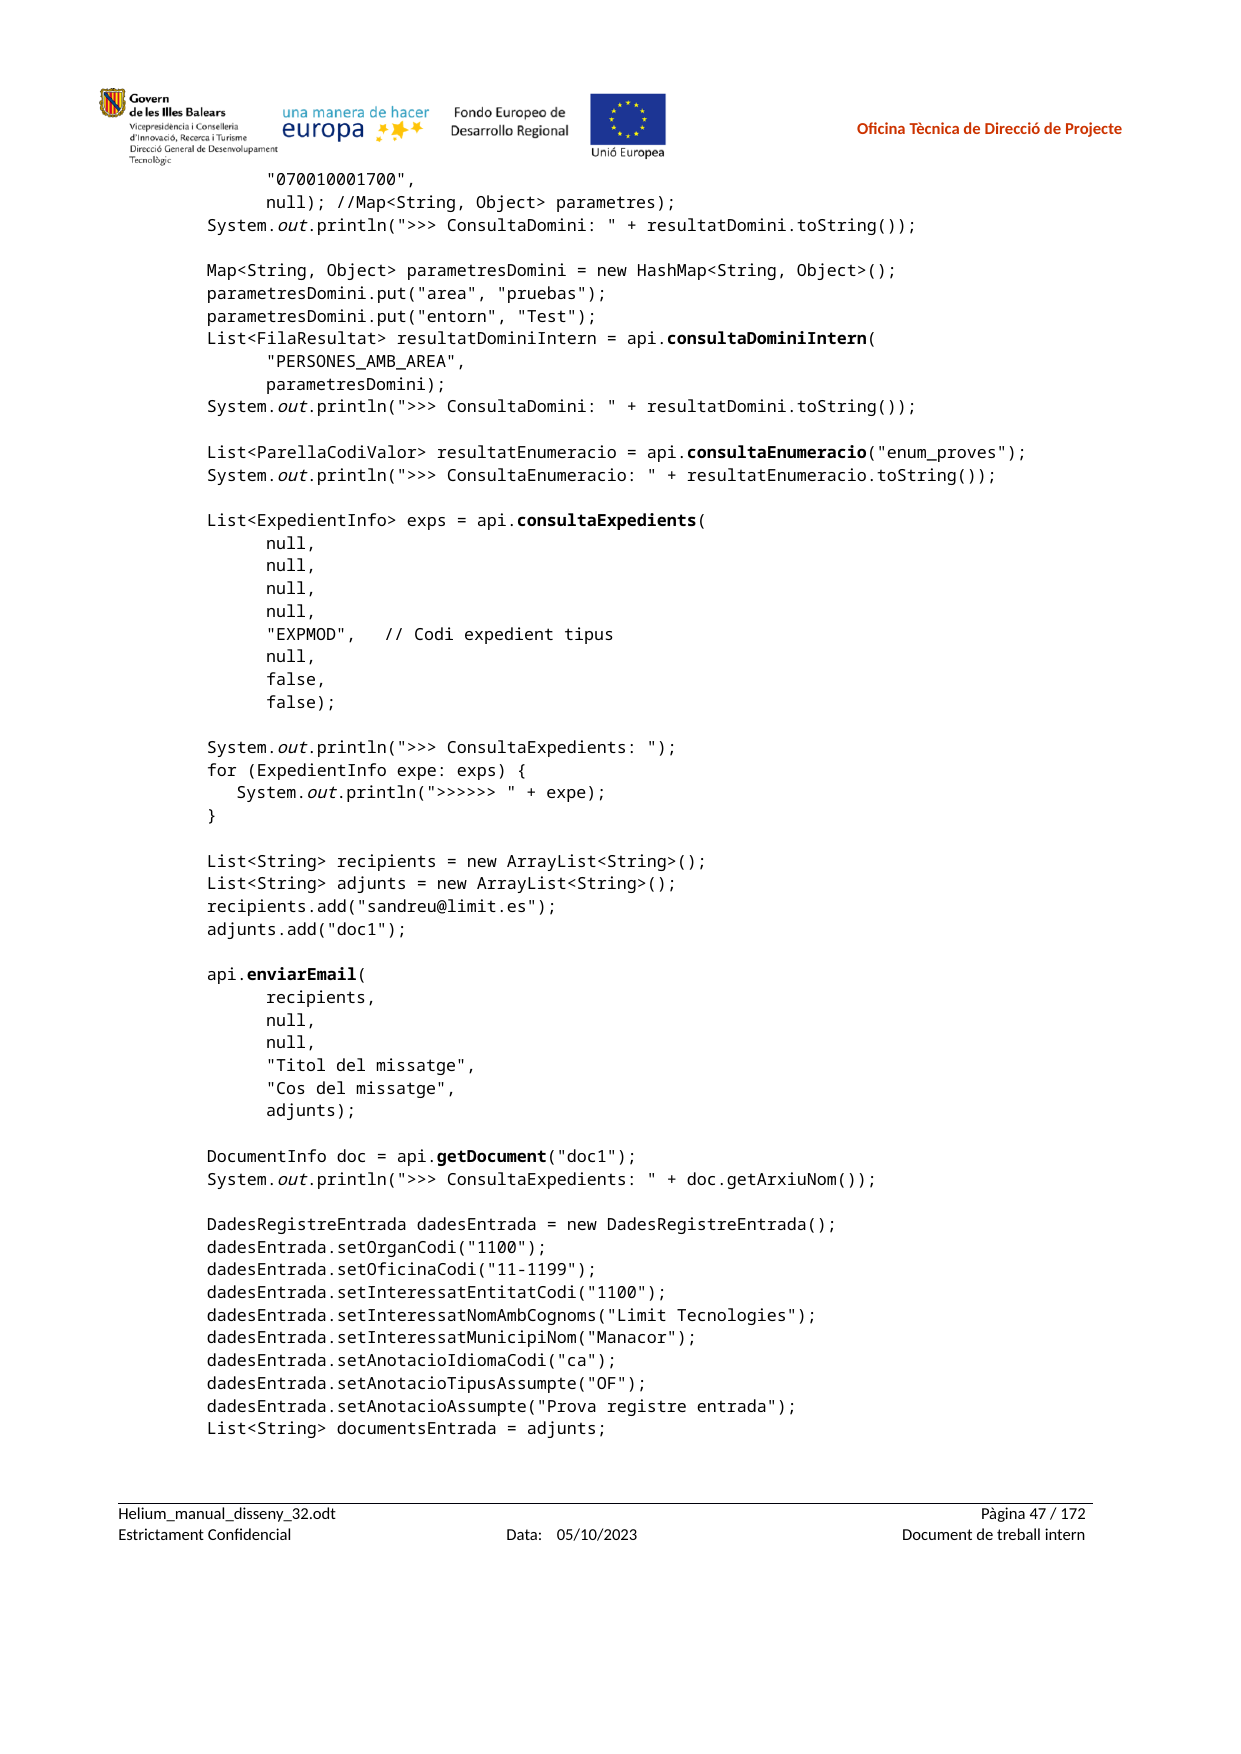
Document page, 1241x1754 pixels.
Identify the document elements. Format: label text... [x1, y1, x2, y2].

text "PERSONES_AMB_AREA", [118, 349, 1122, 372]
text null, [118, 599, 1122, 622]
text adjunts); [118, 1099, 1122, 1122]
text adjunts.add("doc1"); [118, 917, 1122, 940]
text "Titol del missatge", [118, 1053, 1122, 1076]
text recipients, [118, 985, 1122, 1008]
text "Cos del missatge", [118, 1076, 1122, 1099]
text System.out.println(">>> ConsultaExpedients: "); [118, 736, 1122, 758]
text DocumentInfo doc = api.getDocument("doc1"); [118, 1144, 1122, 1167]
text List<String> documentsEntrada = adjunts; [118, 1417, 1122, 1439]
text false, [118, 667, 1122, 690]
text parametresDomini.put("area", "pruebas"); [118, 281, 1122, 304]
text dadesEntrada.setAnotacioAssumpte("Prova registre entrada"); [118, 1394, 1122, 1417]
text System.out.println(">>> ConsultaDomini: " + resultatDomini.toString()); [118, 213, 1122, 236]
text dadesEntrada.setInteressatNomAmbCognoms("Limit Tecnologies"); [118, 1303, 1122, 1326]
text dadesEntrada.setInteressatEntitatCodi("1100"); [118, 1281, 1122, 1303]
picture [99, 87, 668, 166]
text parametresDomini.put("entorn", "Test"); [118, 304, 1122, 327]
text api.enviarEmail( [118, 963, 1122, 985]
text dadesEntrada.setInteressatMunicipiNom("Manacor"); [118, 1326, 1122, 1349]
text System.out.println(">>>>>> " + expe); [118, 781, 1122, 804]
text List<ParellaCodiValor> resultatEnumeracio = api.consultaEnumeracio("enum_proves"); [118, 440, 1122, 463]
text null, [118, 645, 1122, 667]
text } [118, 804, 1122, 826]
text "EXPMOD", // Codi expedient tipus [118, 622, 1122, 645]
text dadesEntrada.setAnotacioTipusAssumpte("OF"); [118, 1371, 1122, 1394]
text List<String> recipients = new ArrayList<String>(); [118, 849, 1122, 872]
text null, [118, 554, 1122, 577]
text DadesRegistreEntrada dadesEntrada = new DadesRegistreEntrada(); [118, 1212, 1122, 1235]
text List<FilaResultat> resultatDominiIntern = api.consultaDominiIntern( [118, 327, 1122, 349]
text List<String> adjunts = new ArrayList<String>(); [118, 872, 1122, 894]
text "070010001700", [118, 168, 1122, 191]
text for (ExpedientInfo expe: exps) { [118, 758, 1122, 781]
text dadesEntrada.setOrganCodi("1100"); [118, 1235, 1122, 1258]
text false); [118, 690, 1122, 713]
text null, [118, 577, 1122, 599]
text null, [118, 1008, 1122, 1031]
text null, [118, 1031, 1122, 1053]
text System.out.println(">>> ConsultaEnumeracio: " + resultatEnumeracio.toString()); [118, 463, 1122, 486]
text Map<String, Object> parametresDomini = new HashMap<String, Object>(); [118, 259, 1122, 281]
text null); //Map<String, Object> parametres); [118, 191, 1122, 213]
text List<ExpedientInfo> exps = api.consultaExpedients( [118, 508, 1122, 531]
text dadesEntrada.setOficinaCodi("11-1199"); [118, 1258, 1122, 1281]
text null, [118, 531, 1122, 554]
text System.out.println(">>> ConsultaDomini: " + resultatDomini.toString()); [118, 395, 1122, 418]
text System.out.println(">>> ConsultaExpedients: " + doc.getArxiuNom()); [118, 1167, 1122, 1190]
text dadesEntrada.setAnotacioIdiomaCodi("ca"); [118, 1349, 1122, 1371]
text recipients.add("sandreu@limit.es"); [118, 894, 1122, 917]
text parametresDomini); [118, 372, 1122, 395]
